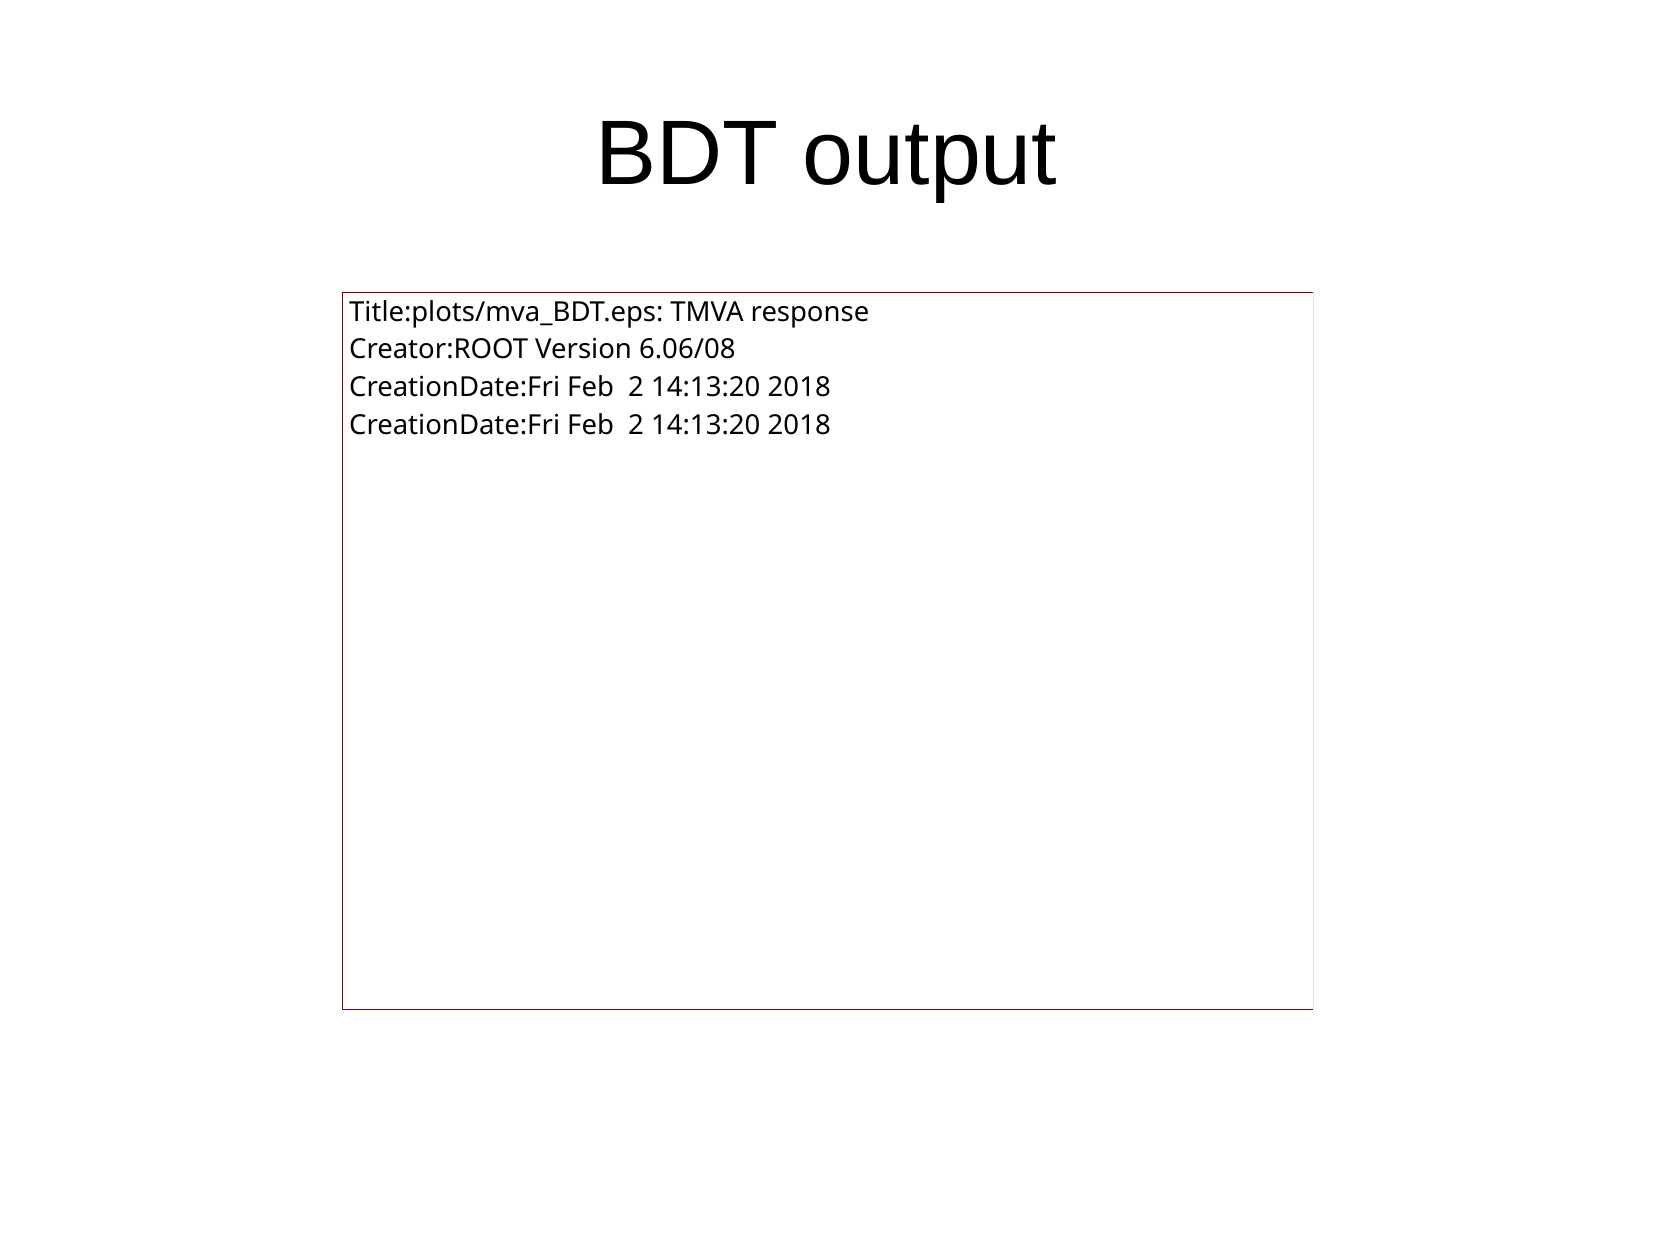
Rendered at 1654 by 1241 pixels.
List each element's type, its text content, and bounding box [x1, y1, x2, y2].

picture [340, 290, 1314, 1010]
title BDT output [82, 49, 1571, 257]
